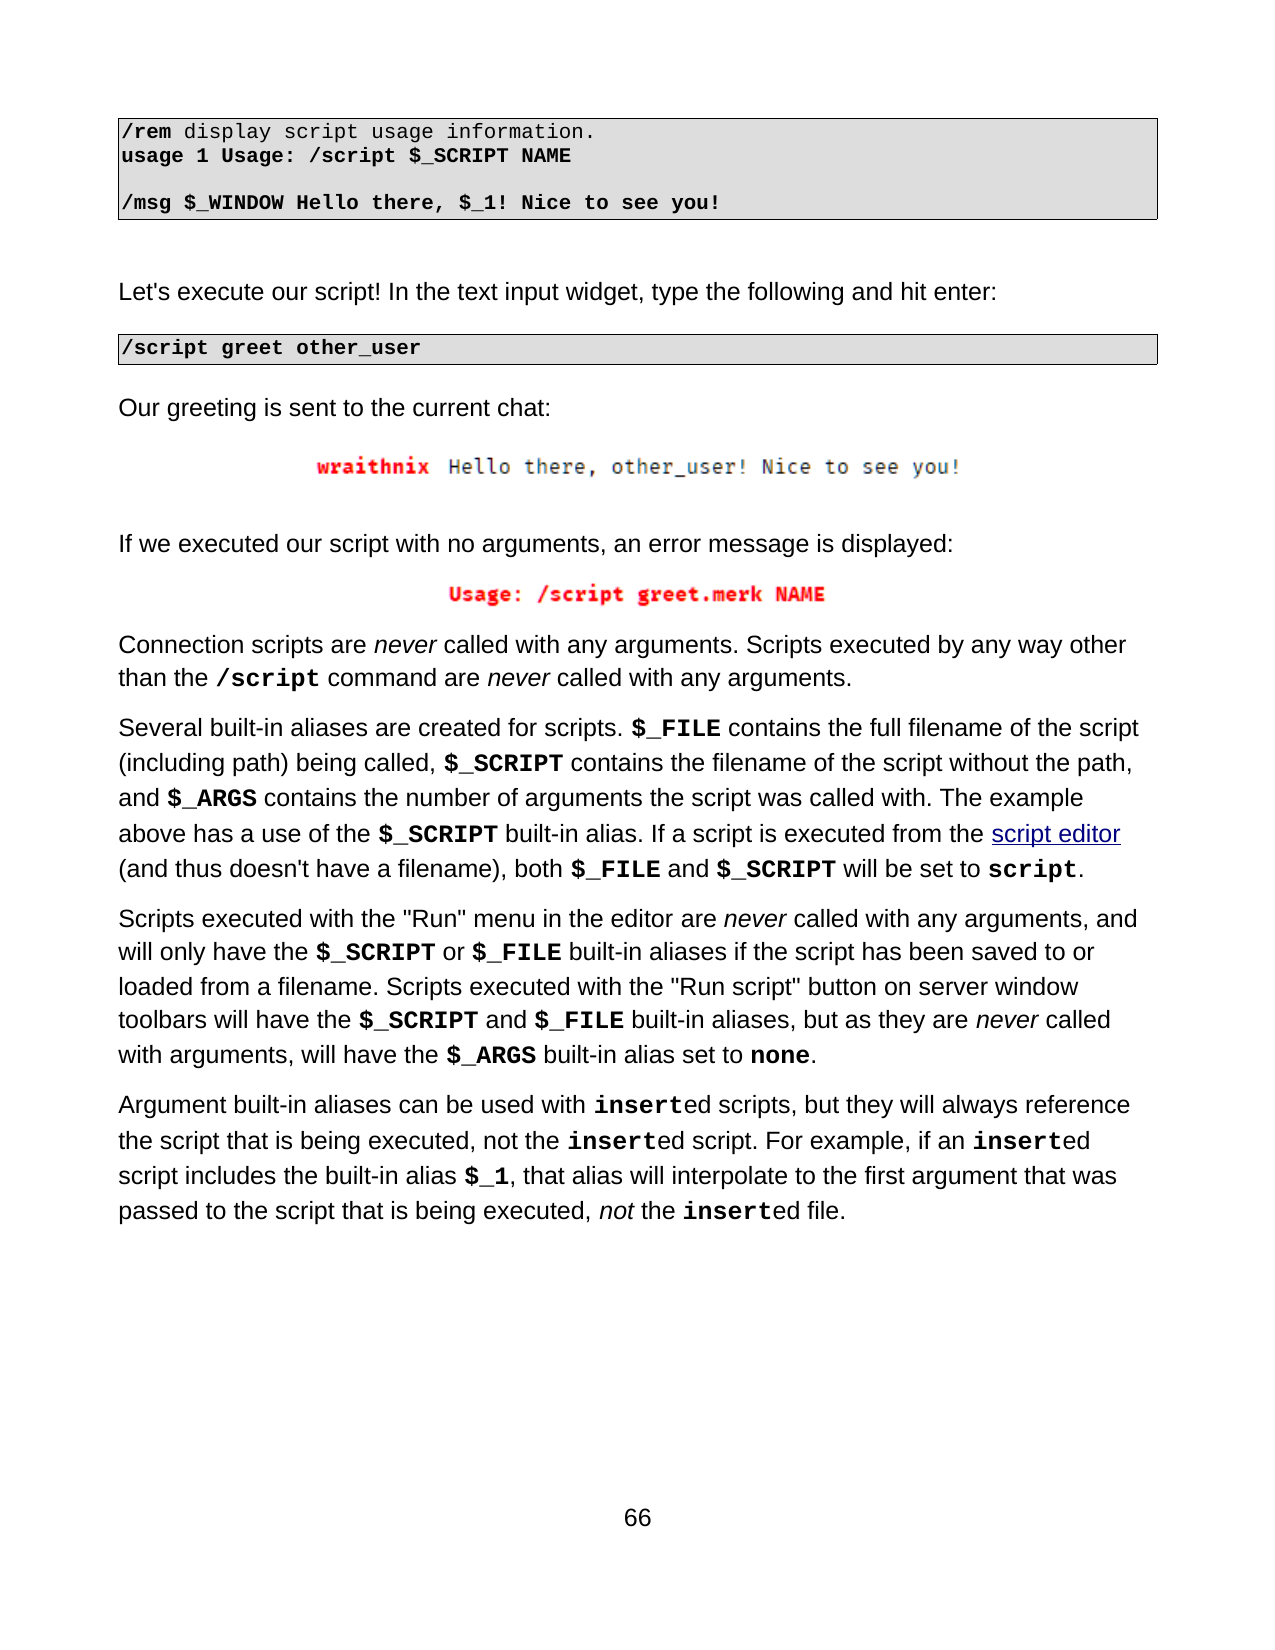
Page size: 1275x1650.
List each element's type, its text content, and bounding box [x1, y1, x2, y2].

text Argument built-in aliases can be used with inserted scripts, but they will always reference the script that is being executed, not the inserted script. For example, if an inserted script includes the built-in alias $_1, that alias will interpolate to the first argument that was passed to the script that is being executed, not the inserted file. [118, 1090, 1157, 1227]
text Let's execute our script! In the text input widget, type the following and hit enter: [118, 276, 1157, 305]
table_header /script greet other_user [119, 335, 1157, 364]
text Scripts executed with the "Run" menu in the editor are never called with any arguments, and will only have the $_SCRIPT or $_FILE built-in aliases if the script has been saved to or loaded from a filename. Scripts executed with the "Run script" button on server window toolbars will have the $_SCRIPT and $_FILE built-in aliases, but as they are never called with arguments, will have the $_ARGS built-in alias set to none. [118, 904, 1157, 1071]
picture [443, 576, 832, 611]
picture [311, 450, 964, 482]
text Connection scripts are never called with any arguments. Scripts executed by any way other than the /script command are never called with any arguments. [118, 630, 1157, 694]
text Our greeting is sent to the current chat: [118, 393, 1157, 421]
text Several built-in aliases are created for scripts. $_FILE contains the full filename of the script (including path) being called, $_SCRIPT contains the filename of the script without the path, and $_ARGS contains the number of arguments the script was called with. The example above has a use of the $_SCRIPT built-in alias. If a script is executed from the script editor (and thus doesn't have a filename), both $_FILE and $_SCRIPT will be set to script. [118, 713, 1157, 885]
text If we executed our script with no arguments, an error message is displayed: [118, 529, 1157, 558]
table_header /rem display script usage information. usage 1 Usage: /script $_SCRIPT NAME /msg $_WINDOW Hello there, $_1! Nice to see you! [119, 119, 1157, 219]
